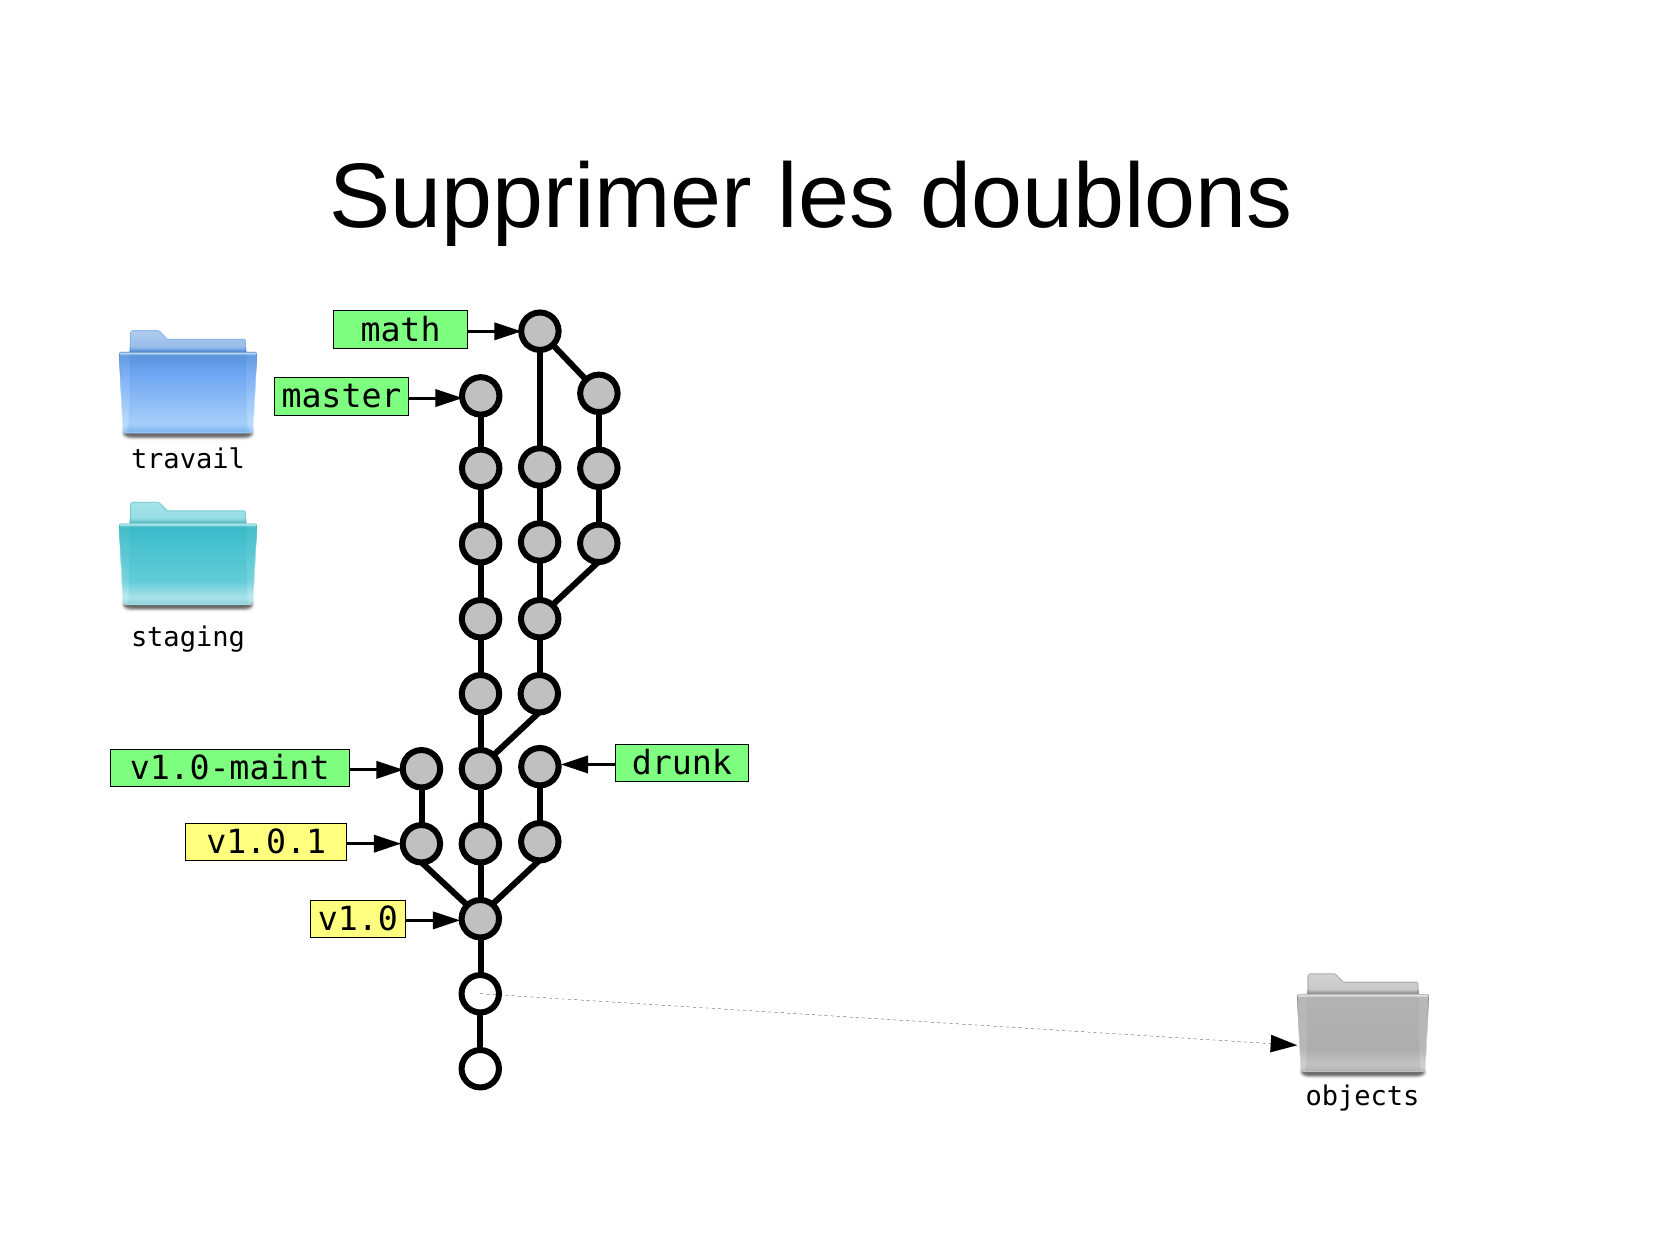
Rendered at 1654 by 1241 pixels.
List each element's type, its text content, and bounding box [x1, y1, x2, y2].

text_box [461, 975, 500, 1013]
text_box [521, 747, 559, 786]
text_box [520, 448, 559, 486]
text_box [521, 823, 559, 861]
text_box [461, 675, 500, 713]
text_box v1.0 [310, 900, 406, 938]
text_box [461, 900, 500, 938]
text_box master [274, 377, 409, 416]
text_box [461, 377, 500, 415]
text_box [520, 600, 559, 638]
text_box [461, 449, 500, 487]
text_box [520, 523, 559, 561]
text_box objects [1290, 1073, 1452, 1126]
text_box [580, 524, 618, 562]
text_box v1.0-maint [110, 749, 350, 787]
text_box [461, 600, 500, 638]
text_box [580, 449, 618, 487]
text_box [402, 825, 441, 863]
text_box [521, 312, 559, 350]
text_box [580, 374, 618, 412]
picture [1297, 965, 1429, 1073]
text_box staging [116, 613, 260, 660]
text_box [402, 750, 441, 788]
picture [119, 493, 257, 613]
text_box travail [116, 436, 260, 483]
text_box [461, 1050, 500, 1088]
text_box [461, 825, 500, 863]
picture [119, 315, 257, 436]
text_box math [333, 310, 468, 349]
text_box v1.0.1 [185, 823, 347, 861]
text_box [461, 750, 500, 788]
text_box [520, 675, 559, 713]
title Supprimer les doublons [118, 112, 1506, 281]
text_box [461, 525, 500, 563]
text_box drunk [615, 744, 749, 782]
